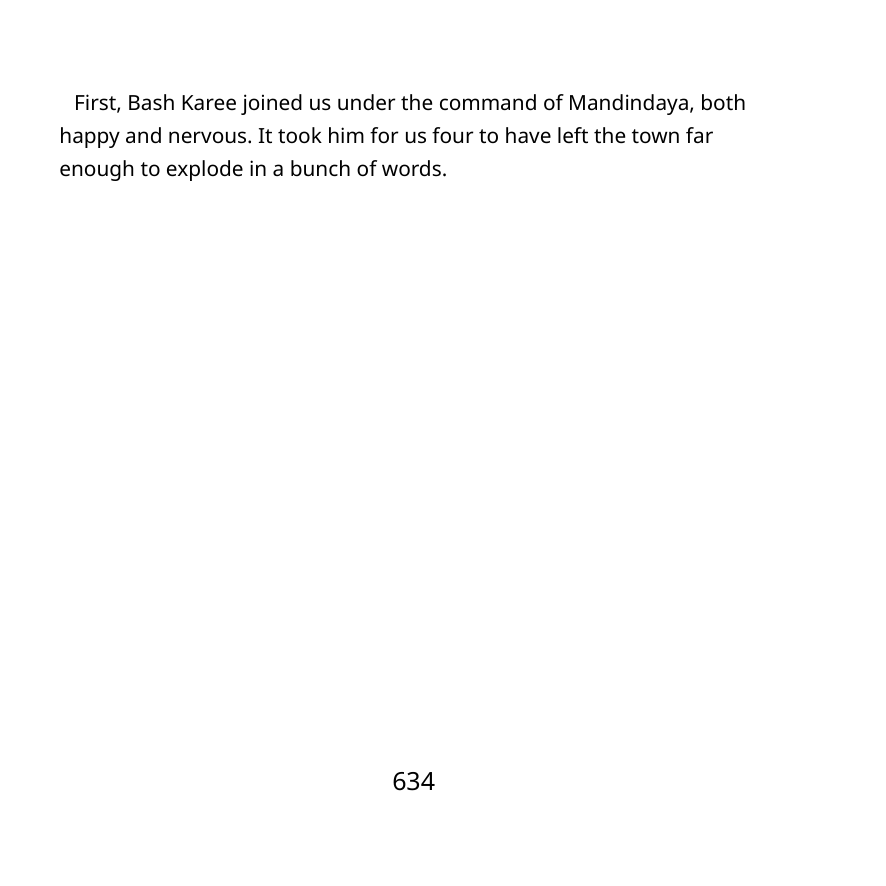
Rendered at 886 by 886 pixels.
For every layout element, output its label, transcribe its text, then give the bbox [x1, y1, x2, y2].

text First, Bash Karee joined us under the command of Mandindaya, both happy and nervous. It took him for us four to have left the town far enough to explode in a bunch of words. [59, 88, 768, 182]
